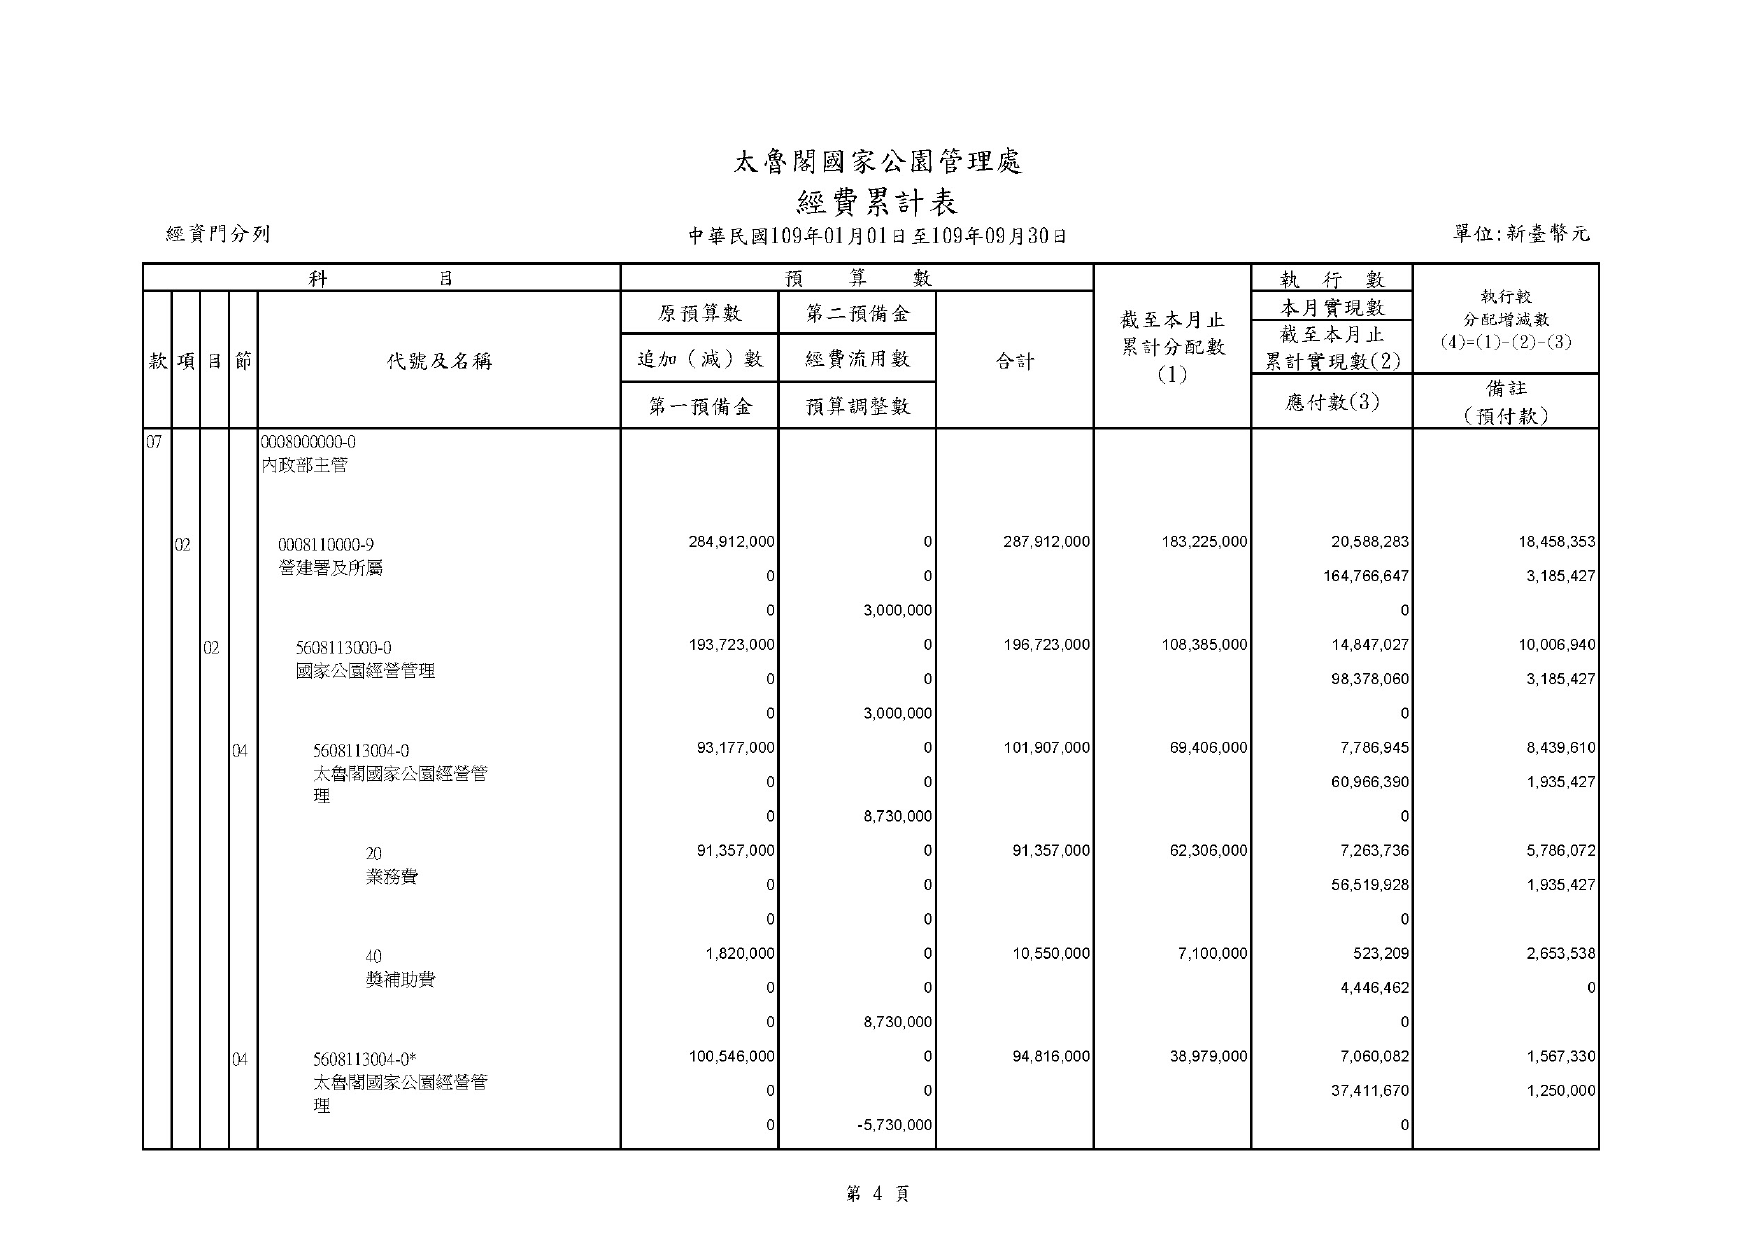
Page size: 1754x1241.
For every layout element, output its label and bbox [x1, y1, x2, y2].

picture [59, 59, 1695, 1216]
